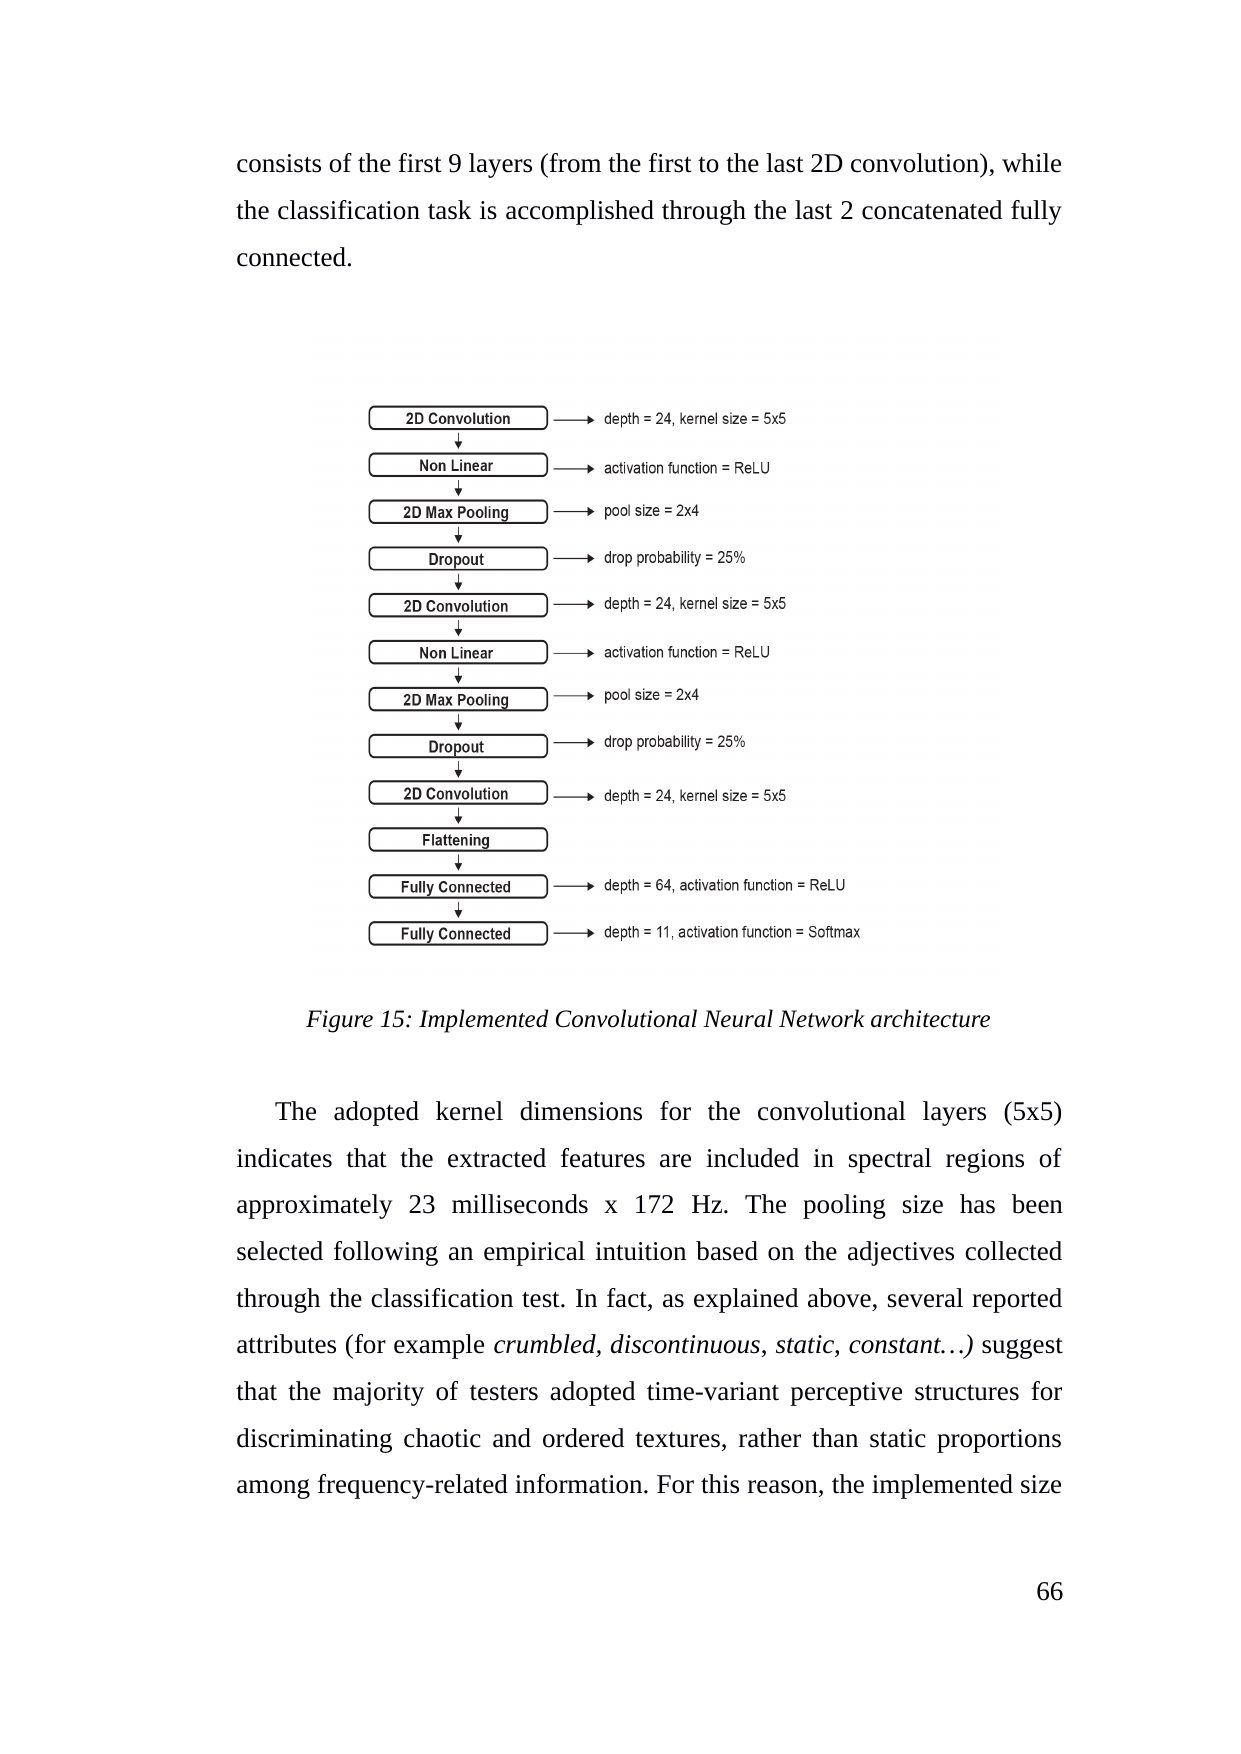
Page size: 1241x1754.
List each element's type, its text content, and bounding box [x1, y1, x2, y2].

text Figure 15: Implemented Convolutional Neural Network architecture [298, 990, 1001, 1033]
text The adopted kernel dimensions for the convolutional layers (5x5) indicates that the extracted features are included in spectral regions of approximately 23 milliseconds x 172 Hz. The pooling size has been selected following an empirical intuition based on the adjectives collected through the classification test. In fact, as explained above, several reported attributes (for example crumbled, discontinuous, static, constant…) suggest that the majority of testers adopted time-variant perceptive structures for discriminating chaotic and ordered textures, rather than static proportions among frequency-related information. For this reason, the implemented size [236, 1095, 1063, 1499]
text consists of the first 9 layers (from the first to the last 2D convolution), while the classification task is accomplished through the last 2 concatenated fully connected. [236, 148, 1063, 272]
picture [298, 317, 1002, 990]
